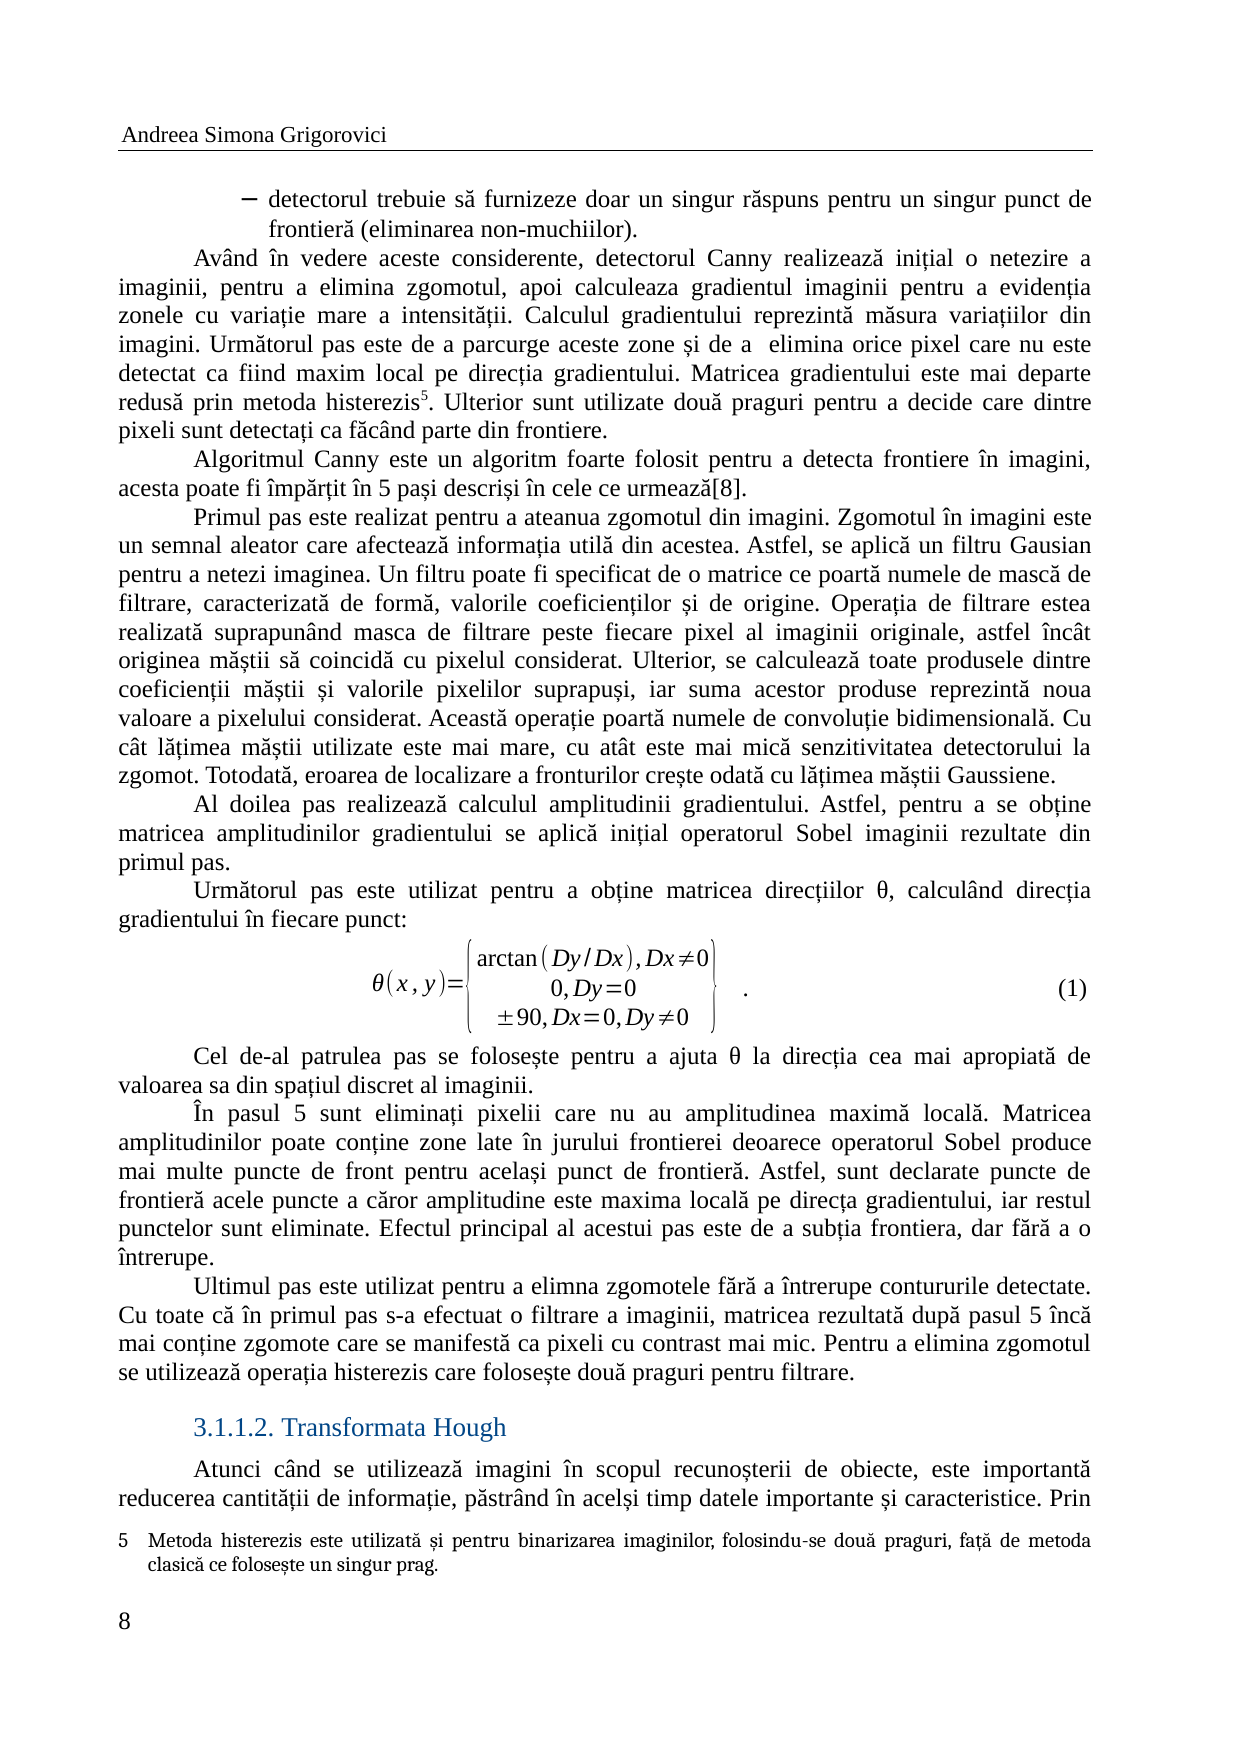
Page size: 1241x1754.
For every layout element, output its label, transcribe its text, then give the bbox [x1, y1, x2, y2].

text Primul pas este realizat pentru a ateanua zgomotul din imagini. Zgomotul în imagini este un semnal aleator care afectează informația utilă din acestea. Astfel, se aplică un filtru Gausian pentru a netezi imaginea. Un filtru poate fi specificat de o matrice ce poartă numele de mască de filtrare, caracterizată de formă, valorile coeficienților și de origine. Operația de filtrare estea realizată suprapunând masca de filtrare peste fiecare pixel al imaginii originale, astfel încât originea măștii să coincidă cu pixelul considerat. Ulterior, se calculează toate produsele dintre coeficienții măștii și valorile pixelilor suprapuși, iar suma acestor produse reprezintă noua valoare a pixelului considerat. Această operație poartă numele de convoluție bidimensională. Cu cât lățimea măștii utilizate este mai mare, cu atât este mai mică senzitivitatea detectorului la zgomot. Totodată, eroarea de localizare a fronturilor crește odată cu lățimea măștii Gaussiene. [118, 502, 1093, 789]
text Cel de-al patrulea pas se folosește pentru a ajuta θ la direcția cea mai apropiată de valoarea sa din spațiul discret al imaginii. [118, 1041, 1093, 1098]
text În pasul 5 sunt eliminați pixelii care nu au amplitudinea maximă locală. Matricea amplitudinilor poate conține zone late în jurului frontierei deoarece operatorul Sobel produce mai multe puncte de front pentru același punct de frontieră. Astfel, sunt declarate puncte de frontieră acele puncte a căror amplitudine este maxima locală pe direcța gradientului, iar restul punctelor sunt eliminate. Efectul principal al acestui pas este de a subția frontiera, dar fără a o întrerupe. [118, 1098, 1093, 1271]
table_header . [118, 933, 984, 1041]
text Având în vedere aceste considerente, detectorul Canny realizează inițial o netezire a imaginii, pentru a elimina zgomotul, apoi calculeaza gradientul imaginii pentru a evidenția zonele cu variație mare a intensității. Calculul gradientului reprezintă măsura variațiilor din imagini. Următorul pas este de a parcurge aceste zone și de a elimina orice pixel care nu este detectat ca fiind maxim local pe direcția gradientului. Matricea gradientului este mai departe redusă prin metoda histerezis. Ulterior sunt utilizate două praguri pentru a decide care dintre pixeli sunt detectați ca făcând parte din frontiere. [118, 243, 1093, 444]
list detectorul trebuie să furnizeze doar un singur răspuns pentru un singur punct de frontieră (eliminarea non-muchiilor). [249, 180, 1093, 243]
table_header (1) [984, 933, 1093, 1041]
text Atunci când se utilizează imagini în scopul recunoșterii de obiecte, este importantă reducerea cantității de informație, păstrând în acelși timp datele importante și caracteristice. Prin [118, 1454, 1093, 1512]
subtitle Transformata Hough [193, 1411, 1093, 1442]
text Ultimul pas este utilizat pentru a elimna zgomotele fără a întrerupe contururile detectate. Cu toate că în primul pas s-a efectuat o filtrare a imaginii, matricea rezultată după pasul 5 încă mai conține zgomote care se manifestă ca pixeli cu contrast mai mic. Pentru a elimina zgomotul se utilizează operația histerezis care folosește două praguri pentru filtrare. [118, 1271, 1093, 1386]
text Metoda histerezis este utilizată și pentru binarizarea imaginilor, folosindu-se două praguri, față de metoda clasică ce folosește un singur prag. [118, 1529, 1093, 1577]
text Algoritmul Canny este un algoritm foarte folosit pentru a detecta frontiere în imagini, acesta poate fi împărțit în 5 pași descriși în cele ce urmează[8]. [118, 444, 1093, 502]
text Al doilea pas realizează calculul amplitudinii gradientului. Astfel, pentru a se obține matricea amplitudinilor gradientului se aplică inițial operatorul Sobel imaginii rezultate din primul pas. [118, 789, 1093, 876]
text Următorul pas este utilizat pentru a obține matricea direcțiilor θ, calculând direcția gradientului în fiecare punct: [118, 876, 1093, 933]
